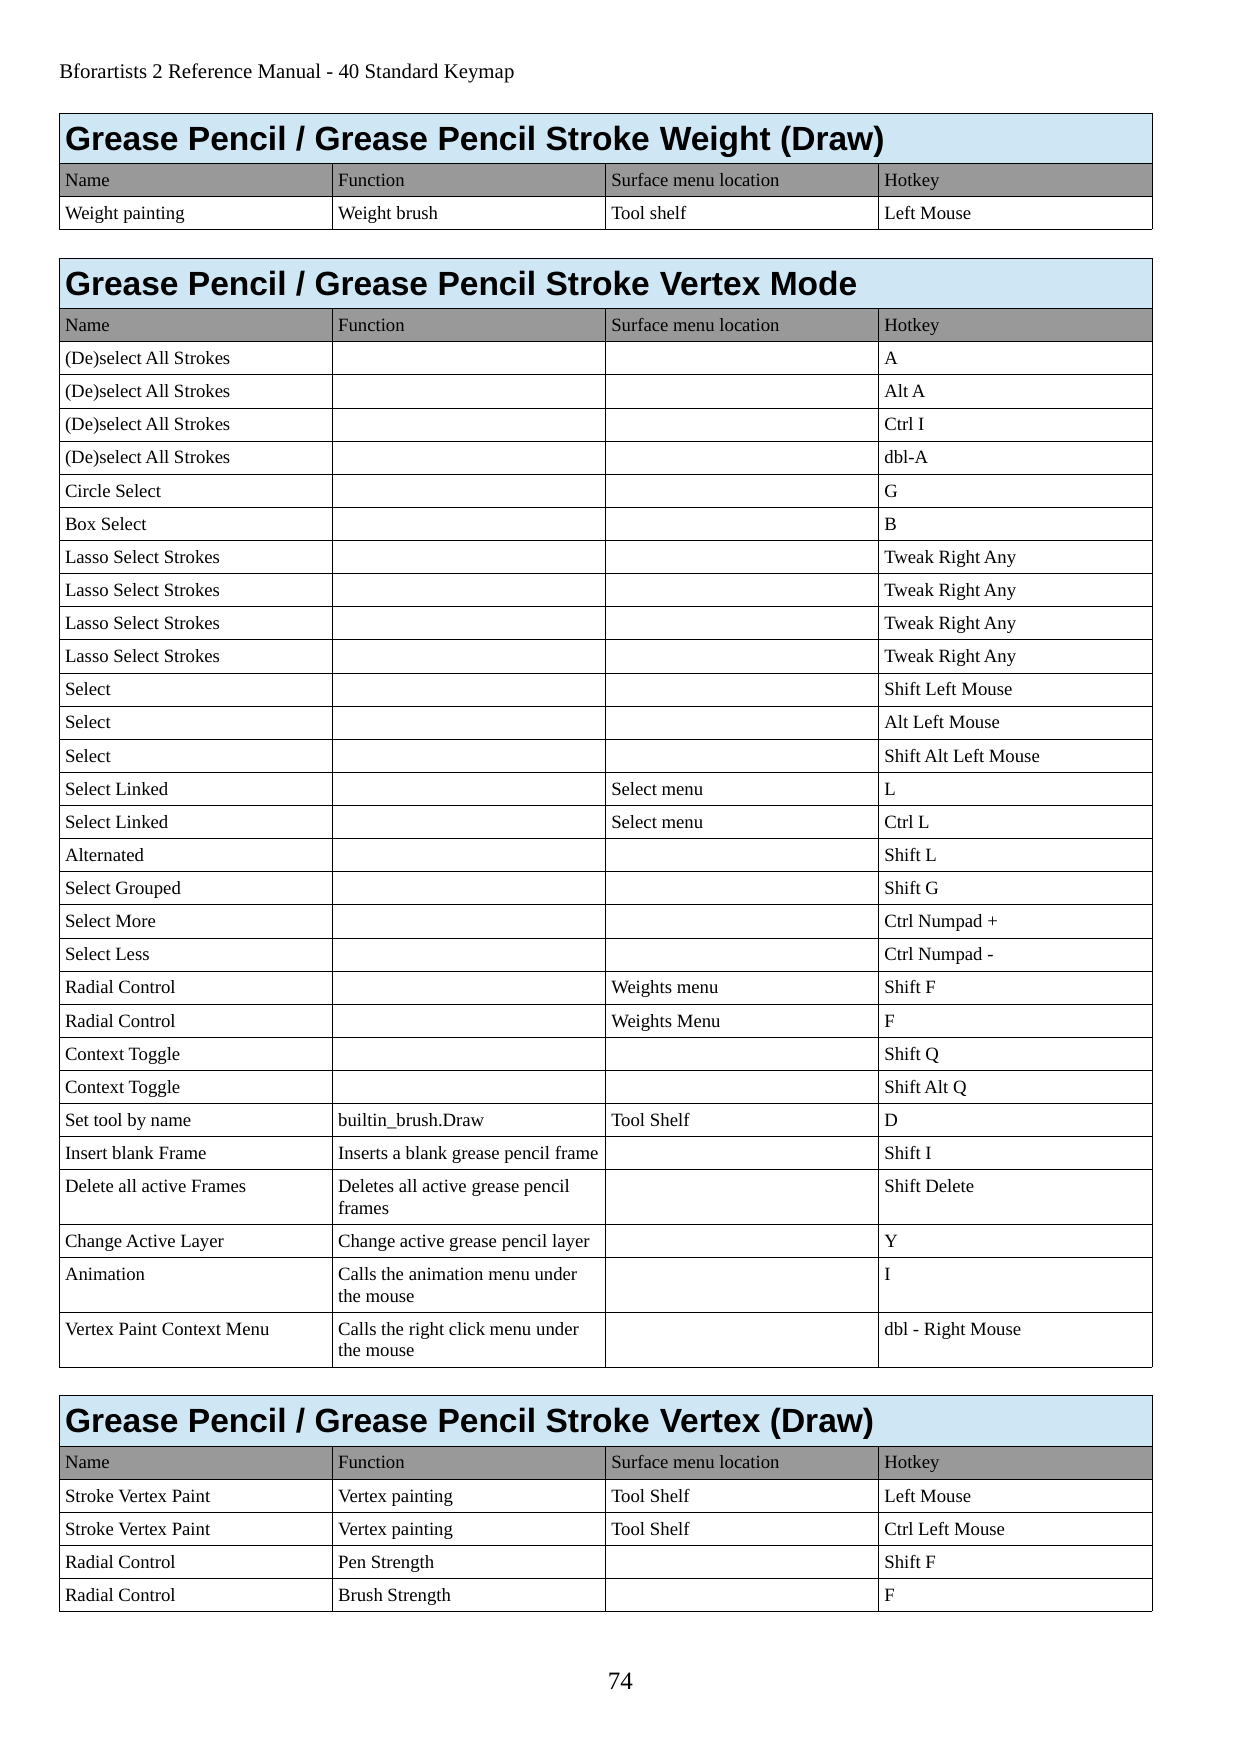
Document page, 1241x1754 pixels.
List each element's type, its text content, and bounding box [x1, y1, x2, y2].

table_cell Shift Alt Q [879, 1071, 1152, 1103]
table_cell [333, 541, 605, 573]
table_cell (De)select All Strokes [60, 409, 332, 441]
table_cell Radial Control [60, 1546, 332, 1578]
table_cell Circle Select [60, 475, 332, 507]
table_cell [333, 342, 605, 374]
table_cell Hotkey [879, 309, 1152, 341]
table_cell [333, 872, 605, 904]
table_cell Stroke Vertex Paint [60, 1480, 332, 1512]
table_cell Shift Q [879, 1038, 1152, 1070]
table_cell [333, 1071, 605, 1103]
table_cell [333, 375, 605, 407]
table_cell [333, 773, 605, 805]
table_cell Tweak Right Any [879, 541, 1152, 573]
table_cell [606, 1137, 878, 1169]
table_cell I [879, 1258, 1152, 1312]
table_cell Hotkey [879, 1447, 1152, 1479]
table_cell Shift L [879, 839, 1152, 871]
table_cell Y [879, 1225, 1152, 1257]
table_cell Select More [60, 905, 332, 937]
table_cell Surface menu location [606, 1447, 878, 1479]
table_cell [606, 508, 878, 540]
table_cell Alt A [879, 375, 1152, 407]
table_cell Function [333, 164, 605, 196]
table_cell Radial Control [60, 1579, 332, 1611]
table_cell [333, 939, 605, 971]
table_header Grease Pencil / Grease Pencil Stroke Weight (Draw) [60, 114, 1152, 163]
table_cell Shift G [879, 872, 1152, 904]
table_cell [333, 409, 605, 441]
table_cell [606, 939, 878, 971]
table_cell [606, 707, 878, 739]
table_cell [333, 475, 605, 507]
table_cell G [879, 475, 1152, 507]
table_cell [333, 640, 605, 672]
table_cell Tweak Right Any [879, 640, 1152, 672]
table_cell [333, 839, 605, 871]
table_cell [606, 342, 878, 374]
table_cell [606, 640, 878, 672]
table_cell Select Grouped [60, 872, 332, 904]
table_cell Change Active Layer [60, 1225, 332, 1257]
table_cell Select [60, 707, 332, 739]
table_cell Ctrl Left Mouse [879, 1513, 1152, 1545]
table_cell Ctrl Numpad + [879, 905, 1152, 937]
table_cell [333, 740, 605, 772]
table_cell [606, 442, 878, 474]
table_cell Select menu [606, 806, 878, 838]
table_cell Ctrl L [879, 806, 1152, 838]
table_cell Name [60, 164, 332, 196]
table_cell B [879, 508, 1152, 540]
table_cell dbl-A [879, 442, 1152, 474]
table_cell [606, 872, 878, 904]
table_cell Surface menu location [606, 309, 878, 341]
table_cell [333, 1005, 605, 1037]
table_cell Ctrl I [879, 409, 1152, 441]
table_cell Shift I [879, 1137, 1152, 1169]
table_cell Tweak Right Any [879, 574, 1152, 606]
table_cell Surface menu location [606, 164, 878, 196]
table_cell Lasso Select Strokes [60, 640, 332, 672]
table_cell Inserts a blank grease pencil frame [333, 1137, 605, 1169]
table_cell Shift Delete [879, 1170, 1152, 1224]
table_cell D [879, 1104, 1152, 1136]
table_cell [333, 1038, 605, 1070]
table_cell Radial Control [60, 972, 332, 1004]
table_cell [333, 607, 605, 639]
table_cell (De)select All Strokes [60, 442, 332, 474]
table_cell Shift Left Mouse [879, 674, 1152, 706]
table_cell [606, 674, 878, 706]
table_cell (De)select All Strokes [60, 375, 332, 407]
table_cell Brush Strength [333, 1579, 605, 1611]
table_cell Select [60, 740, 332, 772]
table_cell Left Mouse [879, 1480, 1152, 1512]
table_cell [333, 905, 605, 937]
table_cell Animation [60, 1258, 332, 1312]
table_cell [606, 1170, 878, 1224]
table_cell [606, 409, 878, 441]
table_cell [606, 1313, 878, 1367]
table_cell [606, 1579, 878, 1611]
table_header Grease Pencil / Grease Pencil Stroke Vertex Mode [60, 259, 1152, 308]
table_cell Lasso Select Strokes [60, 574, 332, 606]
table_cell Vertex Paint Context Menu [60, 1313, 332, 1367]
table_cell [333, 806, 605, 838]
table_cell Calls the right click menu under the mouse [333, 1313, 605, 1367]
table_cell [606, 541, 878, 573]
table_cell Ctrl Numpad - [879, 939, 1152, 971]
table_cell Shift Alt Left Mouse [879, 740, 1152, 772]
table_cell [606, 740, 878, 772]
table_cell Tool Shelf [606, 1480, 878, 1512]
table_cell Context Toggle [60, 1038, 332, 1070]
table_cell builtin_brush.Draw [333, 1104, 605, 1136]
table_cell Vertex painting [333, 1513, 605, 1545]
table_cell Function [333, 309, 605, 341]
table_cell A [879, 342, 1152, 374]
table_cell [606, 1071, 878, 1103]
table_cell [333, 442, 605, 474]
table_cell [606, 475, 878, 507]
table_cell Name [60, 309, 332, 341]
table_cell [333, 707, 605, 739]
table_cell Tool Shelf [606, 1513, 878, 1545]
table_cell Deletes all active grease pencil frames [333, 1170, 605, 1224]
table_cell [606, 1546, 878, 1578]
table_cell Alt Left Mouse [879, 707, 1152, 739]
table_cell Weight brush [333, 197, 605, 229]
table_cell Vertex painting [333, 1480, 605, 1512]
table_cell Shift F [879, 972, 1152, 1004]
table_cell [606, 839, 878, 871]
table_cell Select Linked [60, 773, 332, 805]
table_cell Lasso Select Strokes [60, 607, 332, 639]
table_cell Select Less [60, 939, 332, 971]
table_cell [333, 508, 605, 540]
table_cell F [879, 1005, 1152, 1037]
table_cell [606, 574, 878, 606]
table_cell Radial Control [60, 1005, 332, 1037]
table_cell Lasso Select Strokes [60, 541, 332, 573]
table_cell Name [60, 1447, 332, 1479]
table_cell Weight painting [60, 197, 332, 229]
table_cell Tool shelf [606, 197, 878, 229]
table_cell [606, 1225, 878, 1257]
table_cell Delete all active Frames [60, 1170, 332, 1224]
table_cell Alternated [60, 839, 332, 871]
table_cell Set tool by name [60, 1104, 332, 1136]
table_cell Tweak Right Any [879, 607, 1152, 639]
table_cell dbl - Right Mouse [879, 1313, 1152, 1367]
table_cell Weights menu [606, 972, 878, 1004]
table_cell Calls the animation menu under the mouse [333, 1258, 605, 1312]
table_cell Function [333, 1447, 605, 1479]
table_cell [606, 905, 878, 937]
table_cell (De)select All Strokes [60, 342, 332, 374]
table_cell Change active grease pencil layer [333, 1225, 605, 1257]
table_header Grease Pencil / Grease Pencil Stroke Vertex (Draw) [60, 1396, 1152, 1446]
table_cell Select [60, 674, 332, 706]
table_cell F [879, 1579, 1152, 1611]
table_cell [333, 574, 605, 606]
table_cell [333, 972, 605, 1004]
table_cell Tool Shelf [606, 1104, 878, 1136]
table_cell [606, 607, 878, 639]
table_cell [333, 674, 605, 706]
table_cell Hotkey [879, 164, 1152, 196]
table_cell Stroke Vertex Paint [60, 1513, 332, 1545]
table_cell Select menu [606, 773, 878, 805]
table_cell [606, 375, 878, 407]
table_cell Left Mouse [879, 197, 1152, 229]
table_cell Weights Menu [606, 1005, 878, 1037]
table_cell [606, 1258, 878, 1312]
table_cell Pen Strength [333, 1546, 605, 1578]
table_cell Select Linked [60, 806, 332, 838]
table_cell Context Toggle [60, 1071, 332, 1103]
table_cell Box Select [60, 508, 332, 540]
table_cell Insert blank Frame [60, 1137, 332, 1169]
table_cell Shift F [879, 1546, 1152, 1578]
table_cell L [879, 773, 1152, 805]
table_cell [606, 1038, 878, 1070]
